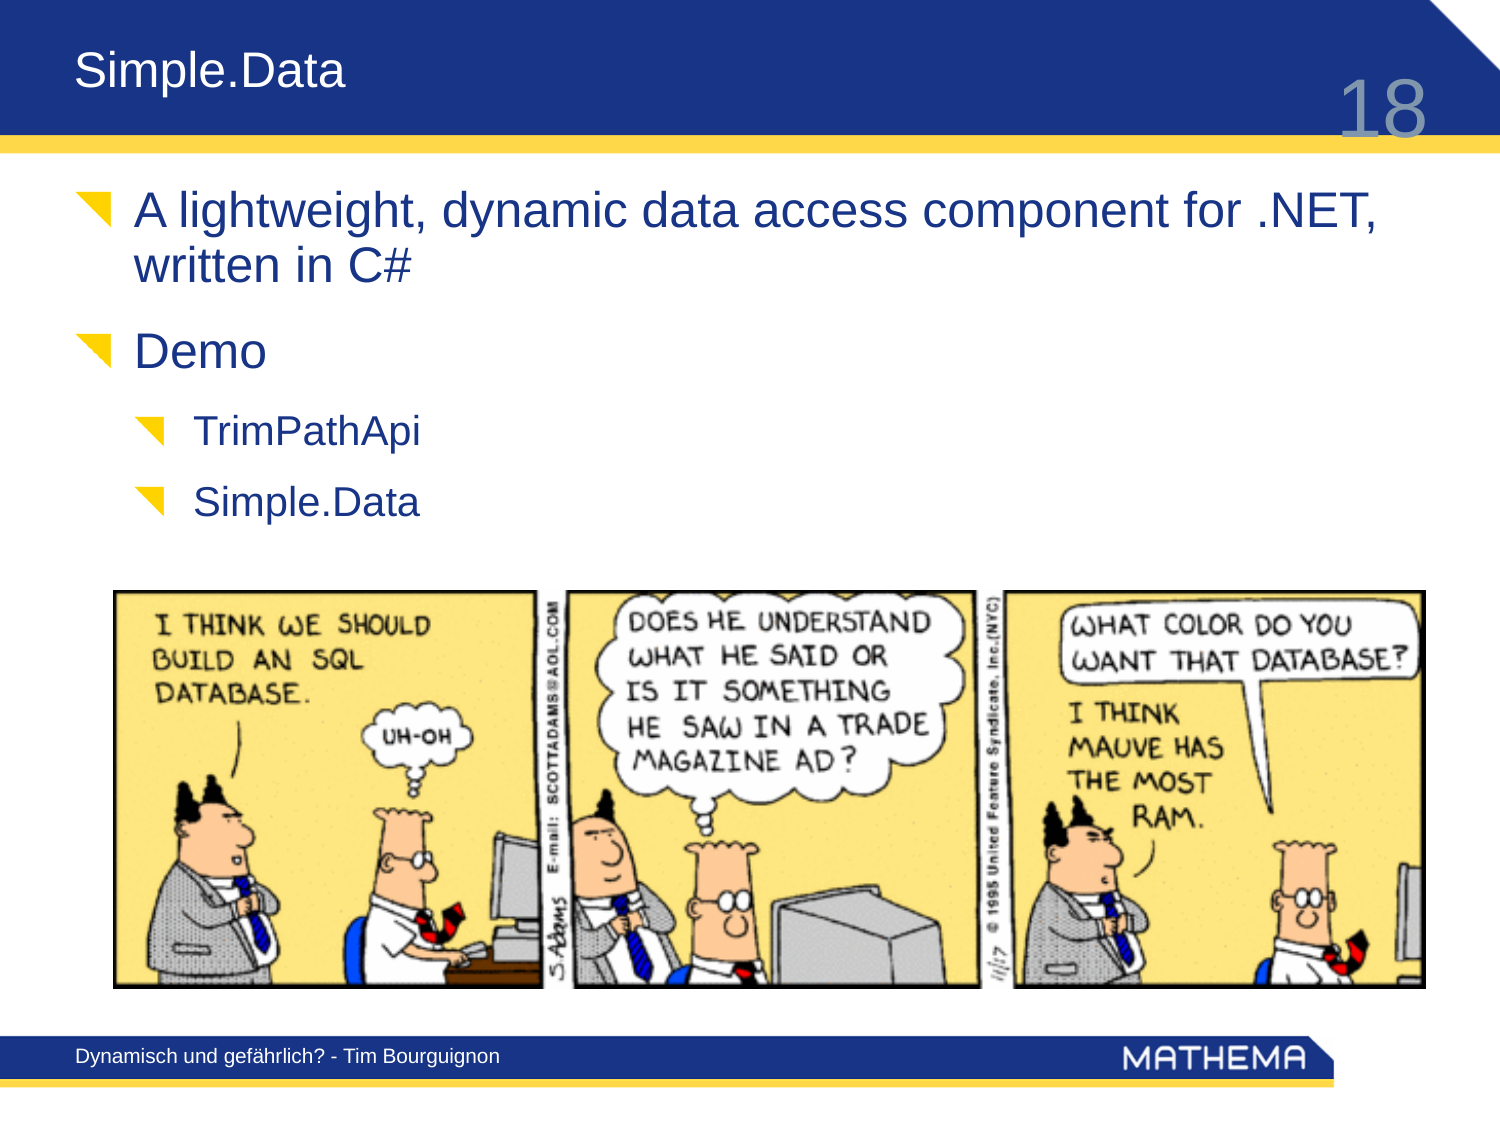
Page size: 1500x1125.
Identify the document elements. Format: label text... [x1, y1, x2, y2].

title Simple.Data [73, 40, 1276, 100]
picture [0, 0, 1500, 1125]
list A lightweight, dynamic data access component for .NET, written in C# Demo TrimPathApi Simple.Data [75, 181, 1426, 1008]
